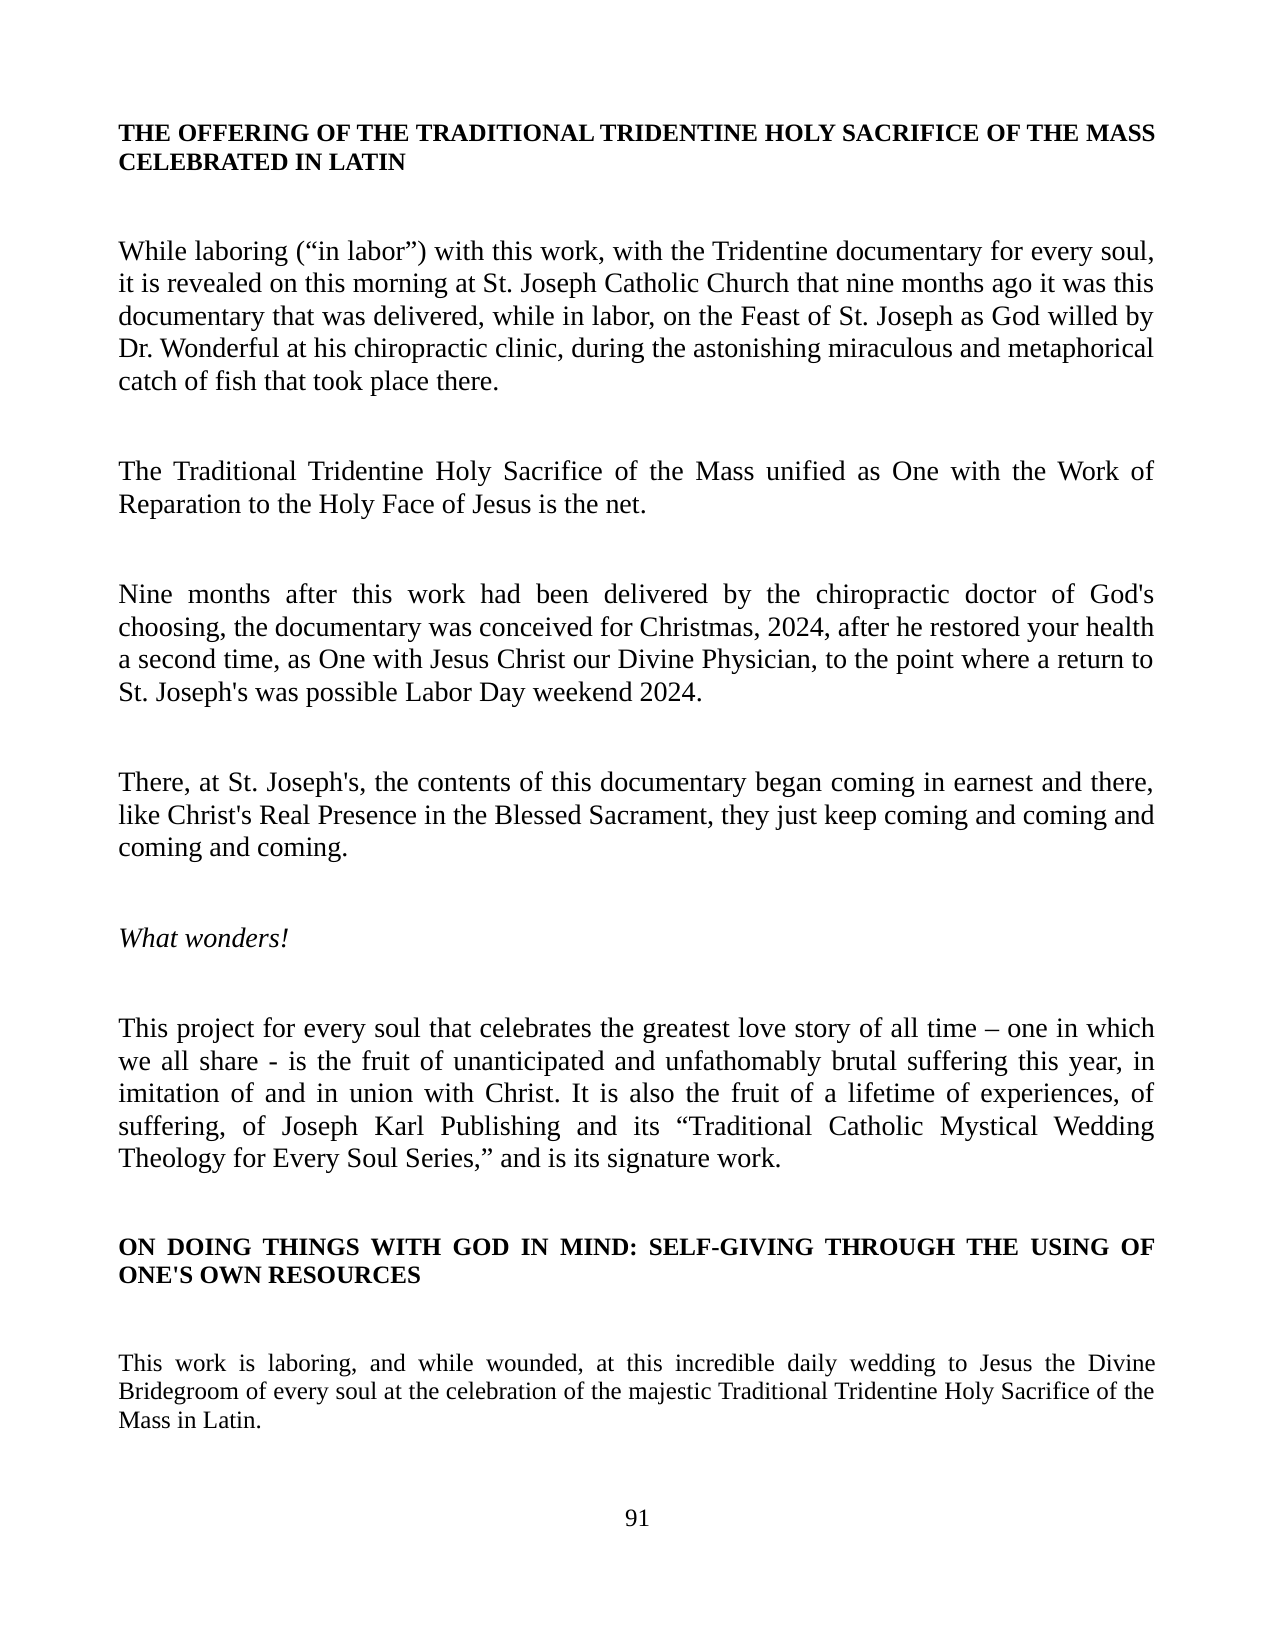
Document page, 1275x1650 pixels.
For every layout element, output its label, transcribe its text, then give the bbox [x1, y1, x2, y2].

text Nine months after this work had been delivered by the chiropractic doctor of God's choosing, the documentary was conceived for Christmas, 2024, after he restored your health a second time, as One with Jesus Christ our Divine Physician, to the point where a return to St. Joseph's was possible Labor Day weekend 2024. [118, 577, 1157, 707]
text There, at St. Joseph's, the contents of this documentary began coming in earnest and there, like Christ's Real Presence in the Blessed Sacrament, they just keep coming and coming and coming and coming. [118, 765, 1157, 862]
text THE OFFERING OF THE TRADITIONAL TRIDENTINE HOLY SACRIFICE OF THE MASS CELEBRATED IN LATIN [118, 118, 1157, 176]
text This work is laboring, and while wounded, at this incredible daily wedding to Jesus the Divine Bridegroom of every soul at the celebration of the majestic Traditional Tridentine Holy Sacrifice of the Mass in Latin. [118, 1348, 1157, 1434]
text What wonders! [118, 921, 1157, 953]
text This project for every soul that celebrates the greatest love story of all time – one in which we all share - is the fruit of unanticipated and unfathomably brutal suffering this year, in imitation of and in union with Christ. It is also the fruit of a lifetime of experiences, of suffering, of Joseph Karl Publishing and its “Traditional Catholic Mystical Wedding Theology for Every Soul Series,” and is its signature work. [118, 1012, 1157, 1173]
text ON DOING THINGS WITH GOD IN MIND: SELF-GIVING THROUGH THE USING OF ONE'S OWN RESOURCES [118, 1232, 1157, 1289]
text While laboring (“in labor”) with this work, with the Tridentine documentary for every soul, it is revealed on this morning at St. Joseph Catholic Church that nine months ago it was this documentary that was delivered, while in labor, on the Feast of St. Joseph as God willed by Dr. Wonderful at his chiropractic clinic, during the astonishing miraculous and metaphorical catch of fish that took place there. [118, 234, 1157, 396]
text The Traditional Tridentine Holy Sacrifice of the Mass unified as One with the Work of Reparation to the Holy Face of Jesus is the net. [118, 454, 1157, 519]
